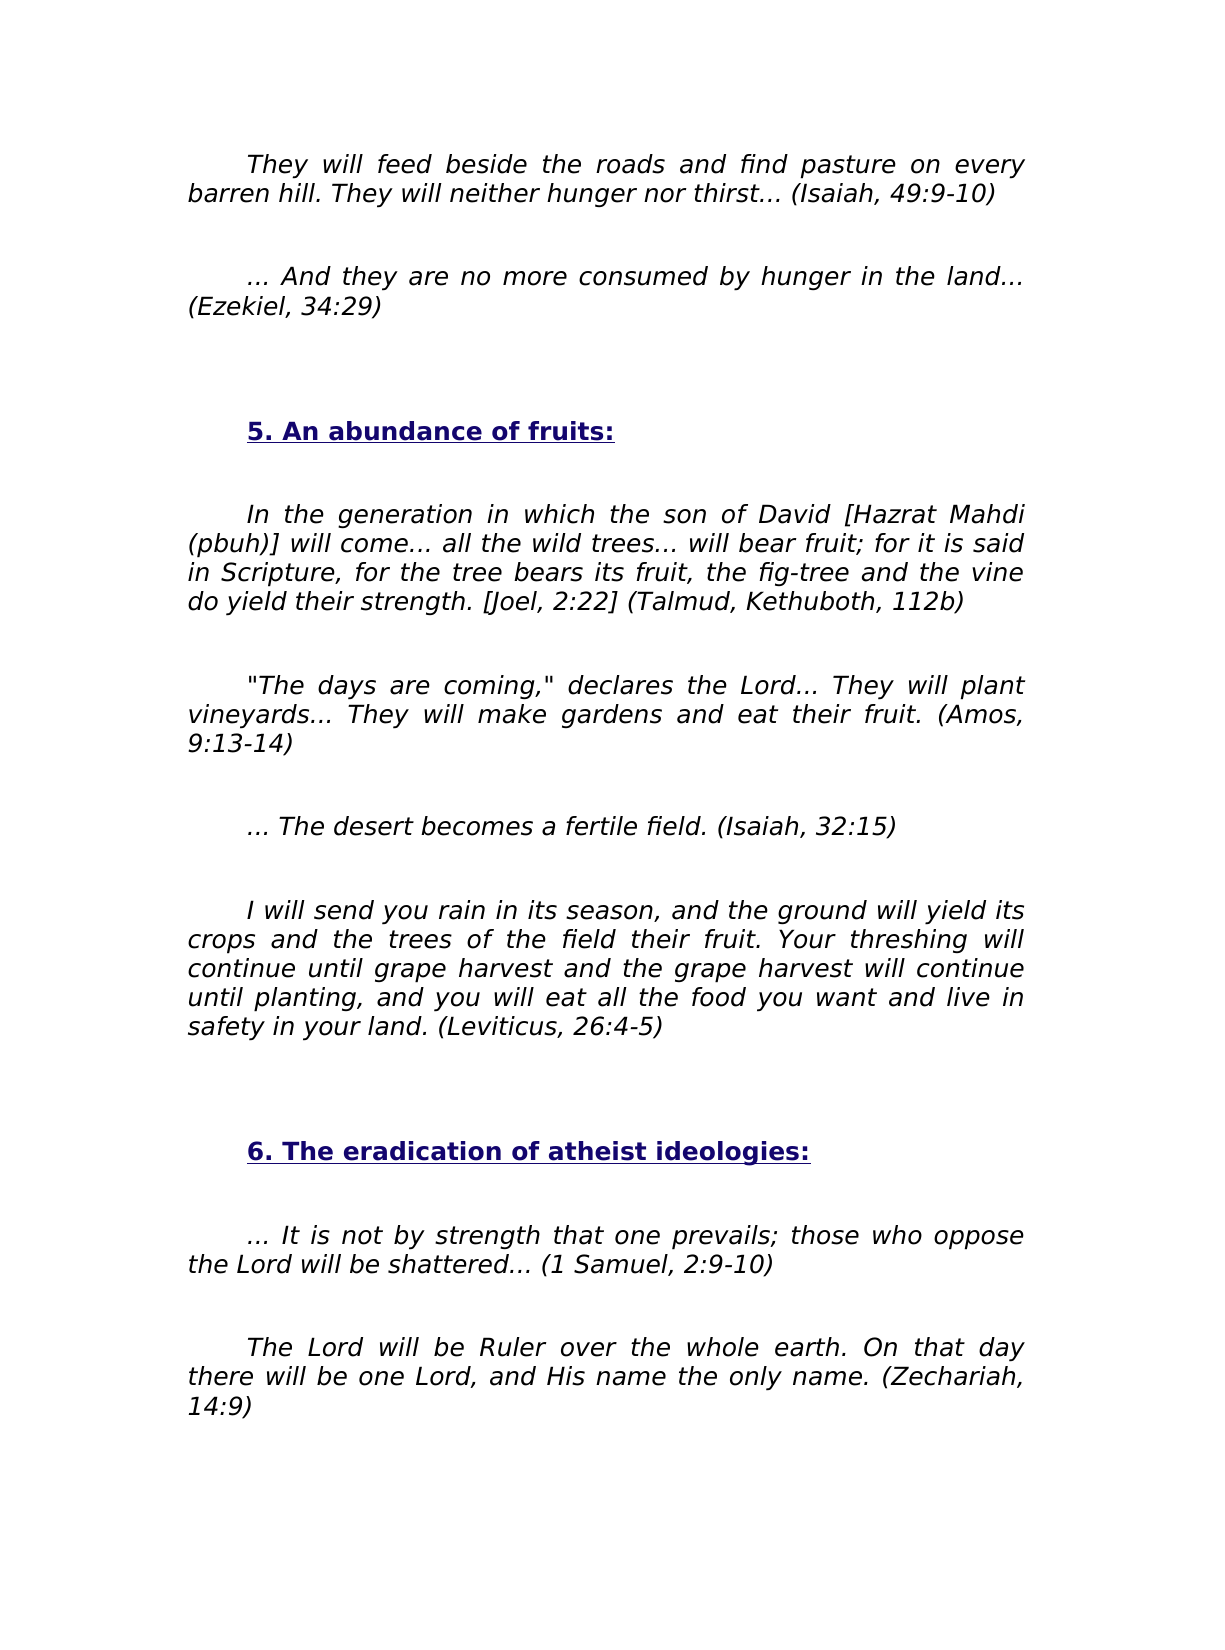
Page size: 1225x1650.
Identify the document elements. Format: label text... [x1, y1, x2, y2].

text The Lord will be Ruler over the whole earth. On that day there will be one Lord, and His name the only name. (Zechariah, 14:9) [187, 1333, 1026, 1421]
text They will feed beside the roads and find pasture on every barren hill. They will neither hunger nor thirst... (Isaiah, 49:9-10) [187, 150, 1026, 208]
text I will send you rain in its season, and the ground will yield its crops and the trees of the field their fruit. Your threshing will continue until grape harvest and the grape harvest will continue until planting, and you will eat all the food you want and live in safety in your land. (Leviticus, 26:4-5) [187, 896, 1026, 1042]
text ... The desert becomes a fertile field. (Isaiah, 32:15) [187, 812, 1026, 842]
text In the generation in which the son of David [Hazrat Mahdi (pbuh)] will come... all the wild trees... will bear fruit; for it is said in Scripture, for the tree bears its fruit, the fig-tree and the vine do yield their strength. [Joel, 2:22] (Talmud, Kethuboth, 112b) [187, 500, 1026, 617]
text 6. The eradication of atheist ideologies: [187, 1137, 1037, 1167]
text 5. An abundance of fruits: [187, 417, 1037, 446]
text "The days are coming," declares the Lord... They will plant vineyards... They will make gardens and eat their fruit. (Amos, 9:13-14) [187, 671, 1026, 758]
text ... And they are no more consumed by hunger in the land... (Ezekiel, 34:29) [187, 262, 1026, 321]
text ... It is not by strength that one prevails; those who oppose the Lord will be shattered... (1 Samuel, 2:9-10) [187, 1221, 1026, 1279]
